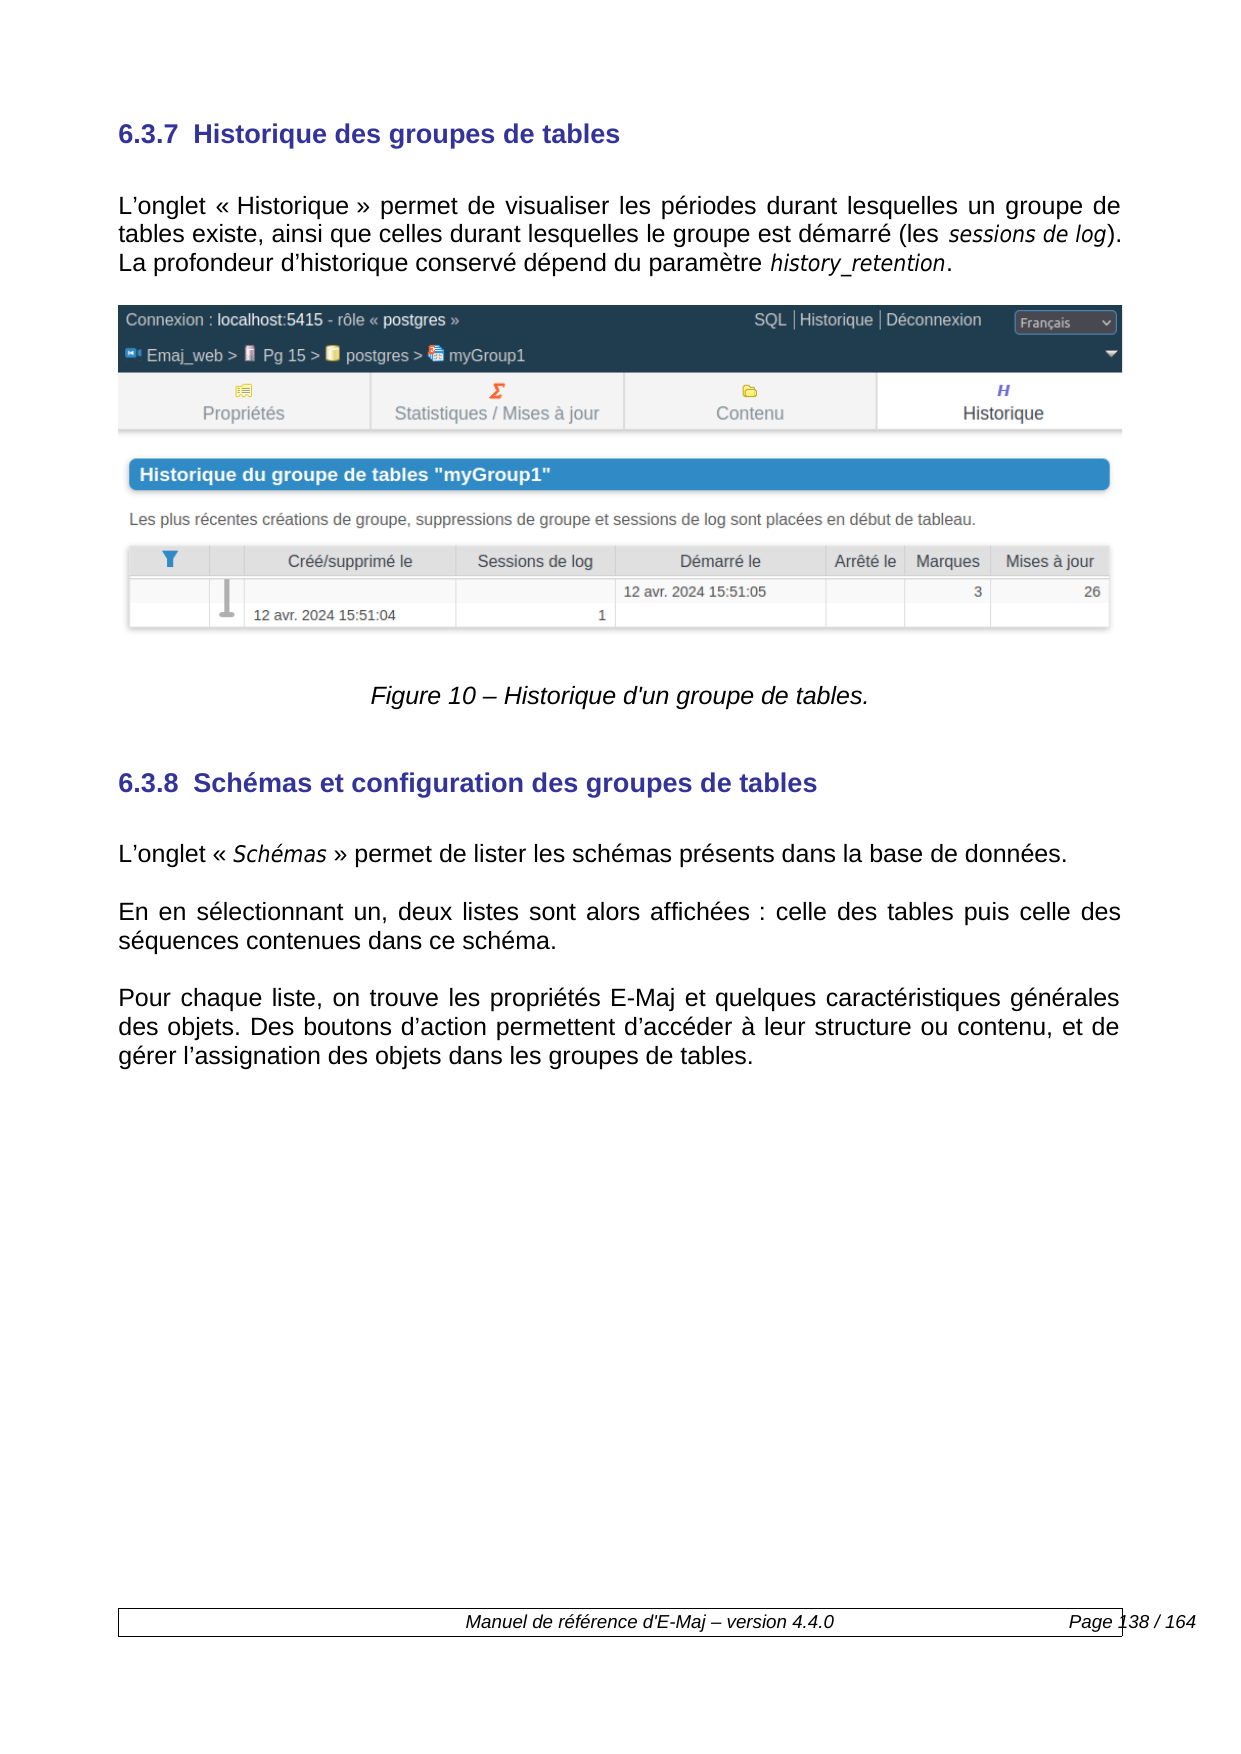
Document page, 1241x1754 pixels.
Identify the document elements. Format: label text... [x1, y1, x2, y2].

text Figure 10 – Historique d'un groupe de tables. [118, 681, 1122, 709]
subtitle Historique des groupes de tables [118, 118, 1122, 149]
text En en sélectionnant un, deux listes sont alors affichées : celle des tables puis celle des séquences contenues dans ce schéma. [118, 897, 1122, 954]
text L’onglet « Schémas » permet de lister les schémas présents dans la base de données. [118, 839, 1122, 868]
subtitle Schémas et configuration des groupes de tables [118, 767, 1122, 798]
text L’onglet « Historique » permet de visualiser les périodes durant lesquelles un groupe de tables existe, ainsi que celles durant lesquelles le groupe est démarré (les sessions de log). La profondeur d’historique conservé dépend du paramètre history_retention. [118, 191, 1122, 277]
text Pour chaque liste, on trouve les propriétés E-Maj et quelques caractéristiques générales des objets. Des boutons d’action permettent d’accéder à leur structure ou contenu, et de gérer l’assignation des objets dans les groupes de tables. [118, 983, 1122, 1069]
picture [118, 305, 1123, 652]
